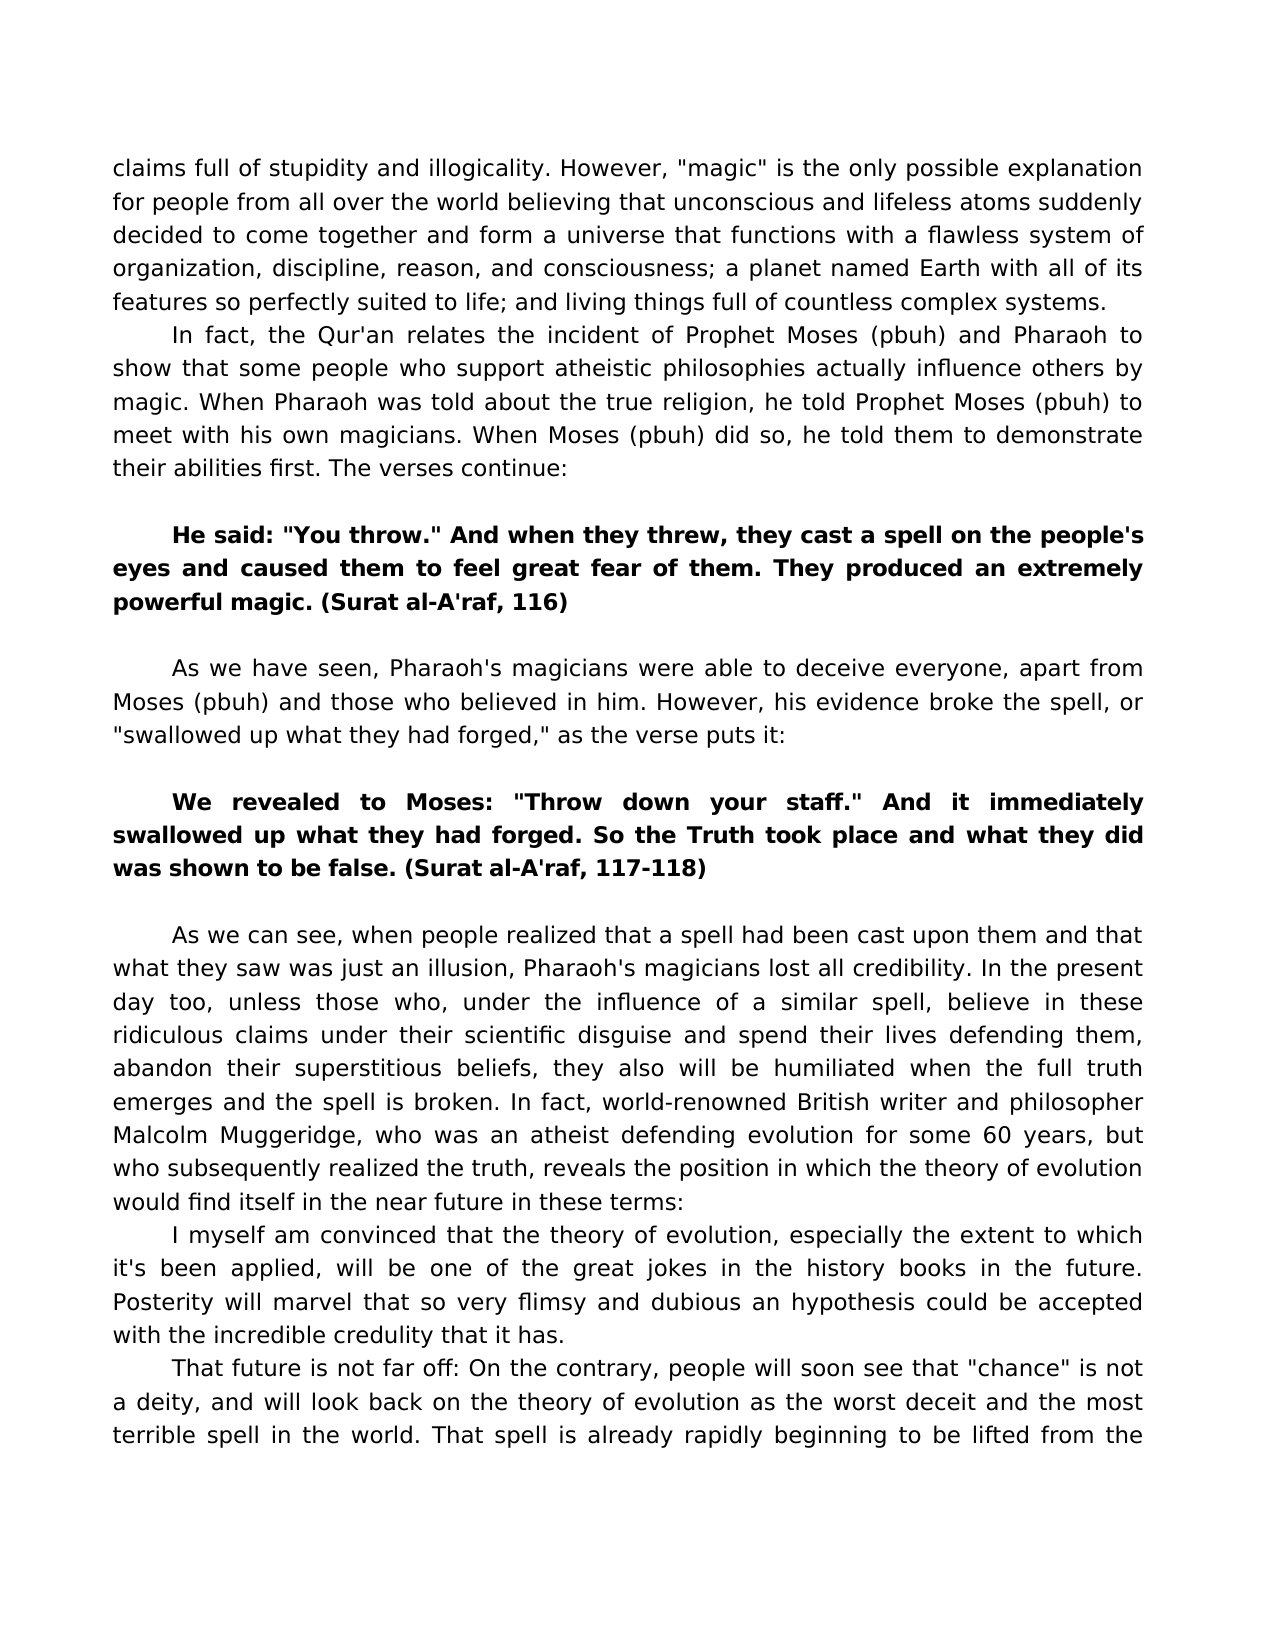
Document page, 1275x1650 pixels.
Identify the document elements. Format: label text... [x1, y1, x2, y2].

text I myself am convinced that the theory of evolution, especially the extent to which it's been applied, will be one of the great jokes in the history books in the future. Posterity will marvel that so very flimsy and dubious an hypothesis could be accepted with the incredible credulity that it has. [112, 1217, 1145, 1350]
text We revealed to Moses: "Throw down your staff." And it immediately swallowed up what they had forged. So the Truth took place and what they did was shown to be false. (Surat al-A'raf, 117-118) [112, 783, 1145, 883]
text As we can see, when people realized that a spell had been cast upon them and that what they saw was just an illusion, Pharaoh's magicians lost all credibility. In the present day too, unless those who, under the influence of a similar spell, believe in these ridiculous claims under their scientific disguise and spend their lives defending them, abandon their superstitious beliefs, they also will be humiliated when the full truth emerges and the spell is broken. In fact, world-renowned British writer and philosopher Malcolm Muggeridge, who was an atheist defending evolution for some 60 years, but who subsequently realized the truth, reveals the position in which the theory of evolution would find itself in the near future in these terms: [112, 917, 1145, 1217]
text That future is not far off: On the contrary, people will soon see that "chance" is not a deity, and will look back on the theory of evolution as the worst deceit and the most terrible spell in the world. That spell is already rapidly beginning to be lifted from the [112, 1350, 1145, 1450]
text As we have seen, Pharaoh's magicians were able to deceive everyone, apart from Moses (pbuh) and those who believed in him. However, his evidence broke the spell, or "swallowed up what they had forged," as the verse puts it: [112, 650, 1145, 750]
text He said: "You throw." And when they threw, they cast a spell on the people's eyes and caused them to feel great fear of them. They produced an extremely powerful magic. (Surat al-A'raf, 116) [112, 517, 1145, 617]
text claims full of stupidity and illogicality. However, "magic" is the only possible explanation for people from all over the world believing that unconscious and lifeless atoms suddenly decided to come together and form a universe that functions with a flawless system of organization, discipline, reason, and consciousness; a planet named Earth with all of its features so perfectly suited to life; and living things full of countless complex systems. [112, 150, 1145, 317]
text In fact, the Qur'an relates the incident of Prophet Moses (pbuh) and Pharaoh to show that some people who support atheistic philosophies actually influence others by magic. When Pharaoh was told about the true religion, he told Prophet Moses (pbuh) to meet with his own magicians. When Moses (pbuh) did so, he told them to demonstrate their abilities first. The verses continue: [112, 317, 1145, 483]
